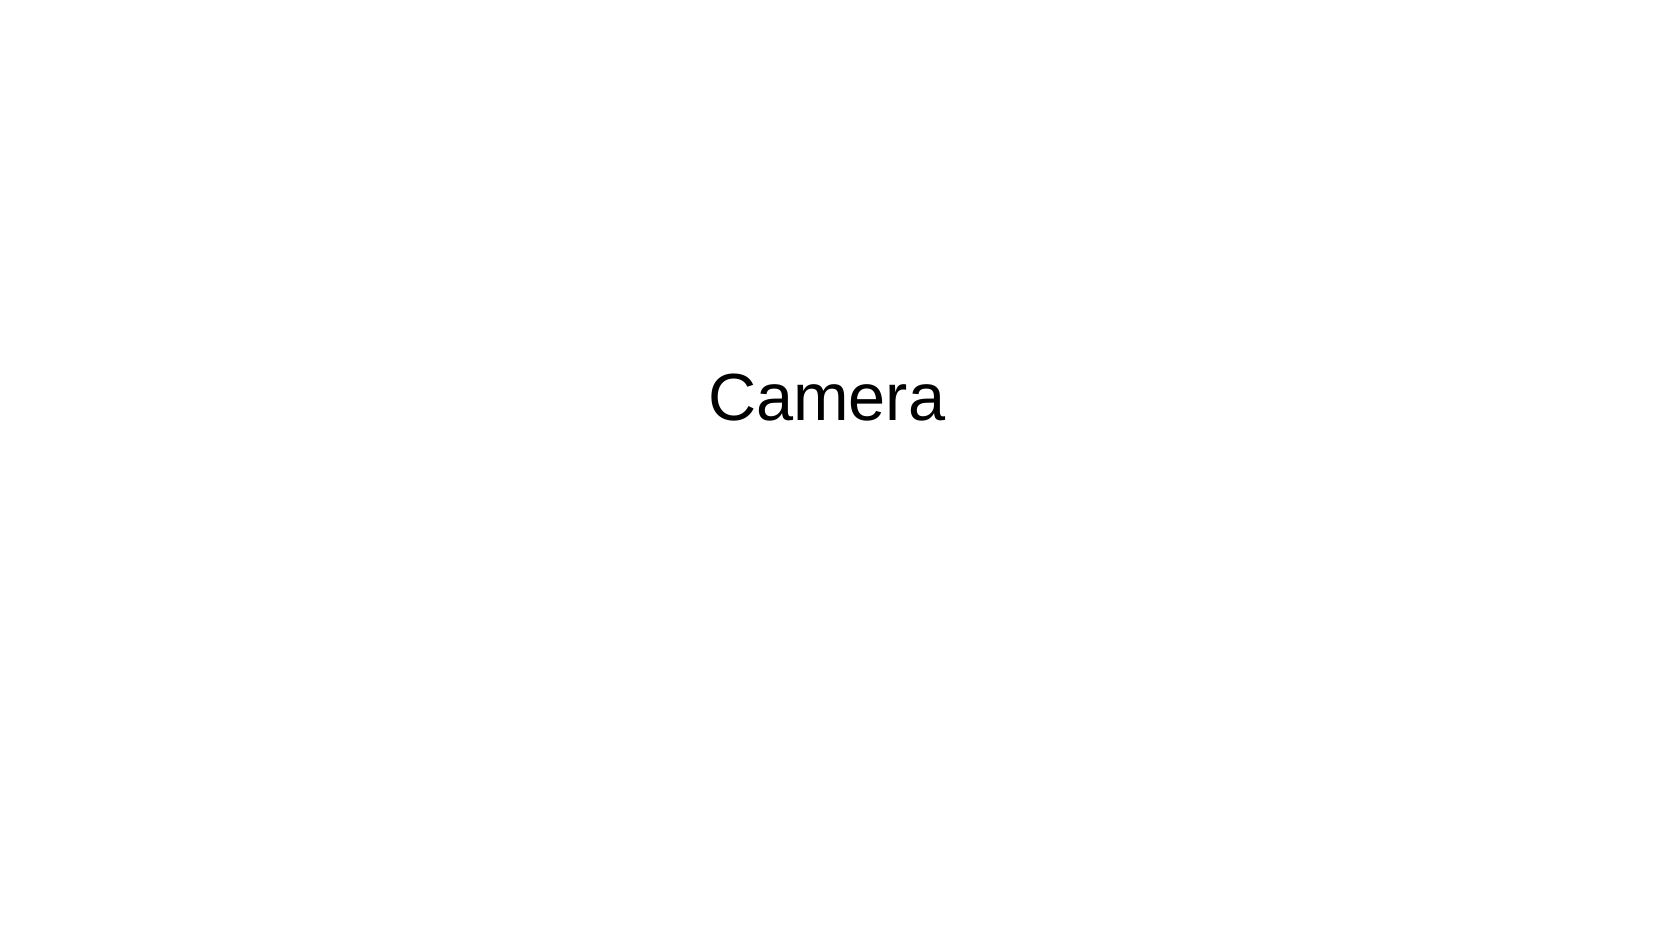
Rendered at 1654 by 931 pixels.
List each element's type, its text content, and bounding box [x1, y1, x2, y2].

subtitle Camera [82, 37, 1571, 757]
